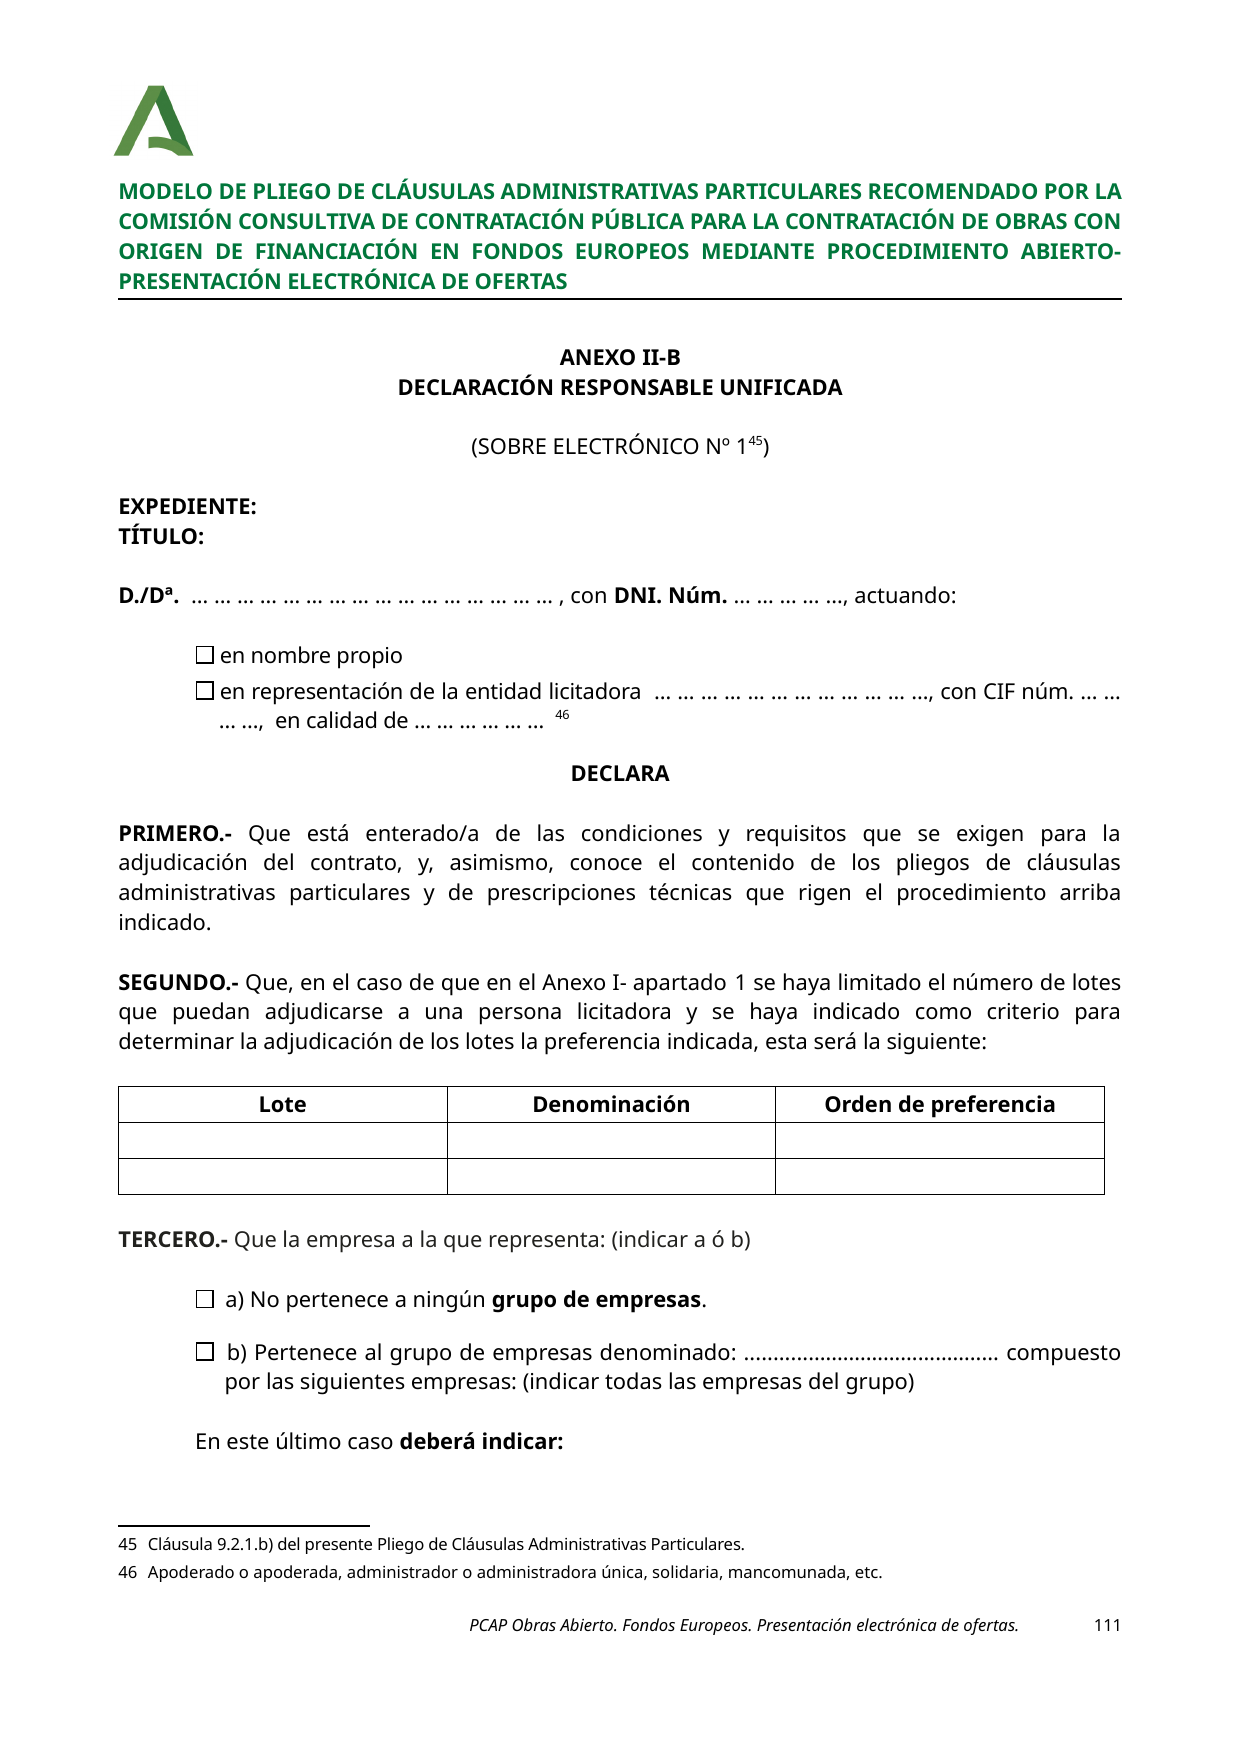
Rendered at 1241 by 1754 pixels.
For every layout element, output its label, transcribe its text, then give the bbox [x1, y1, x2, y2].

text a) No pertenece a ningún grupo de empresas. [118, 1284, 1122, 1314]
table_cell [448, 1123, 775, 1158]
table_cell [776, 1123, 1104, 1158]
table_header Lote [119, 1087, 447, 1122]
text (SOBRE ELECTRÓNICO Nº 1) [118, 431, 1122, 461]
table_header Denominación [448, 1087, 775, 1122]
text en nombre propio [189, 640, 1122, 670]
text DECLARACIÓN RESPONSABLE UNIFICADA [118, 372, 1122, 402]
text TÍTULO: [118, 521, 1122, 551]
table_cell [448, 1159, 775, 1194]
text SEGUNDO.- Que, en el caso de que en el Anexo I- apartado 1 se haya limitado el número de lotes que puedan adjudicarse a una persona licitadora y se haya indicado como criterio para determinar la adjudicación de los lotes la preferencia indicada, esta será la siguiente: [118, 967, 1122, 1056]
text Apoderado o apoderada, administrador o administradora única, solidaria, mancomunada, etc. [118, 1561, 1122, 1584]
text ANEXO II-B [118, 342, 1122, 372]
text TERCERO.- Que la empresa a la que representa: (indicar a ó b) [118, 1224, 1122, 1254]
text EXPEDIENTE: [118, 491, 1122, 521]
picture [109, 81, 198, 160]
text en representación de la entidad licitadora … … … … … … … … … … … …, con CIF núm. … … … …, en calidad de … … … … … … [195, 676, 1122, 735]
table_cell [776, 1159, 1104, 1194]
text b) Pertenece al grupo de empresas denominado: ............………………………..... compuesto por las siguientes empresas: (indicar todas las empresas del grupo) [195, 1337, 1122, 1396]
table_cell [119, 1159, 447, 1194]
text MODELO DE PLIEGO DE CLÁUSULAS ADMINISTRATIVAS PARTICULARES RECOMENDADO POR LA COMISIÓN CONSULTIVA DE CONTRATACIÓN PÚBLICA PARA LA CONTRATACIÓN DE OBRAS CON ORIGEN DE FINANCIACIÓN EN FONDOS EUROPEOS MEDIANTE PROCEDIMIENTO ABIERTO- PRESENTACIÓN ELECTRÓNICA DE OFERTAS [118, 176, 1122, 298]
table_cell [119, 1123, 447, 1158]
text DECLARA [118, 758, 1122, 788]
text D./Dª. … … … … … … … … … … … … … … … … , con DNI. Núm. … … … … …, actuando: [118, 580, 1122, 610]
text PRIMERO.- Que está enterado/a de las condiciones y requisitos que se exigen para la adjudicación del contrato, y, asimismo, conoce el contenido de los pliegos de cláusulas administrativas particulares y de prescripciones técnicas que rigen el procedimiento arriba indicado. [118, 818, 1122, 937]
text En este último caso deberá indicar: [118, 1426, 1122, 1456]
table_header Orden de preferencia [776, 1087, 1104, 1122]
text Cláusula 9.2.1.b) del presente Pliego de Cláusulas Administrativas Particulares. [118, 1532, 1122, 1555]
